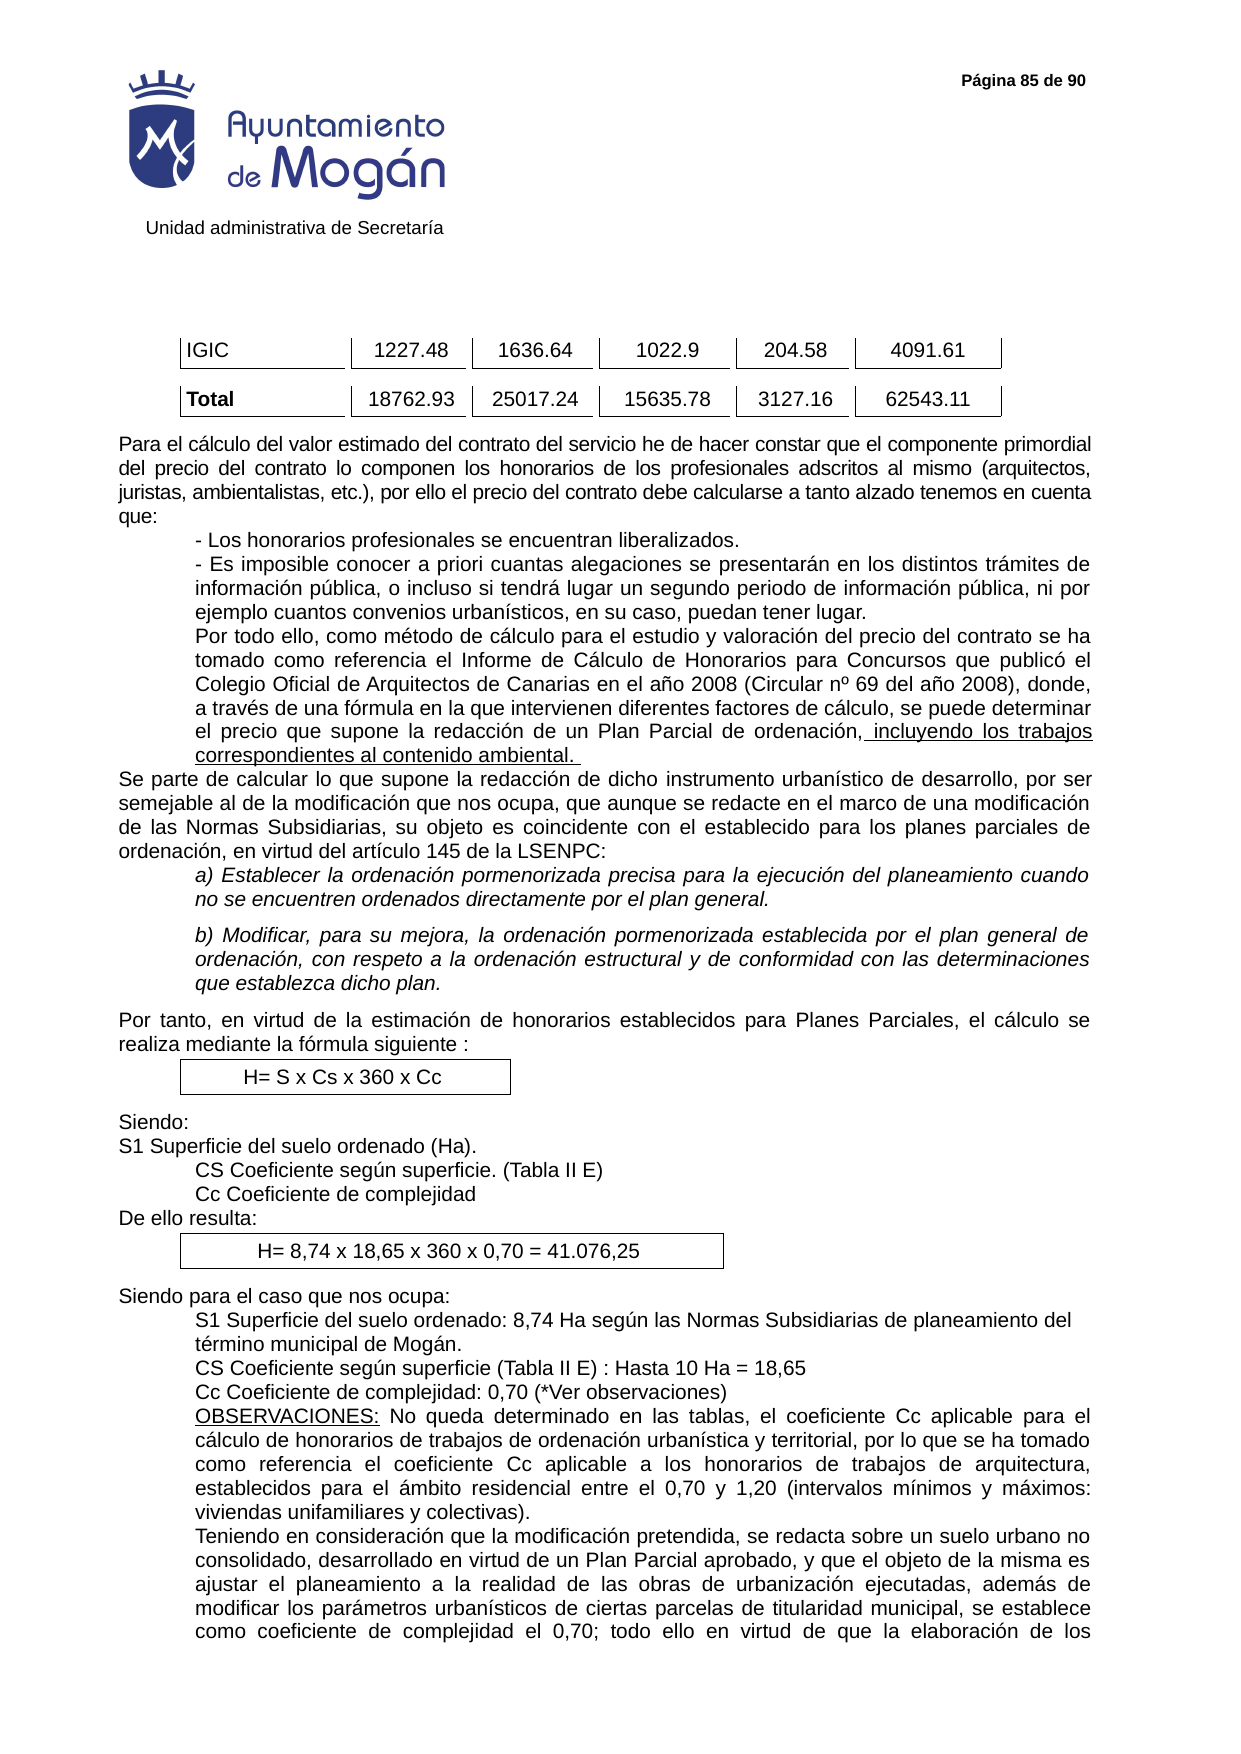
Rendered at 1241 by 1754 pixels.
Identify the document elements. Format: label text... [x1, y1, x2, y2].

table_cell 18762,93 [348, 384, 469, 432]
text Cc Coeficiente de complejidad: 0,70 (*Ver observaciones) [195, 1380, 1092, 1404]
text OBSERVACIONES: No queda determinado en las tablas, el coeficiente Cc aplicable para el cálculo de honorarios de trabajos de ordenación urbanística y territorial, por lo que se ha tomado como referencia el coeficiente Cc aplicable a los honorarios de trabajos de arquitectura, establecidos para el ámbito residencial entre el 0,70 y 1,20 (intervalos mínimos y máximos: viviendas unifamiliares y colectivas). [195, 1404, 1092, 1523]
text Siendo: [118, 1110, 1092, 1134]
table_cell 204,58 [733, 335, 852, 383]
table_header H= S x Cs x 360 x Cc [177, 1056, 513, 1110]
table_cell 25017,24 [469, 384, 596, 432]
text S1 Superficie del suelo ordenado (Ha). [118, 1134, 1092, 1158]
text Teniendo en consideración que la modificación pretendida, se redacta sobre un suelo urbano no consolidado, desarrollado en virtud de un Plan Parcial aprobado, y que el objeto de la misma es ajustar el planeamiento a la realidad de las obras de urbanización ejecutadas, además de modificar los parámetros urbanísticos de ciertas parcelas de titularidad municipal, se establece como coeficiente de complejidad el 0,70; todo ello en virtud de que la elaboración de los [195, 1523, 1092, 1643]
text Por todo ello, como método de cálculo para el estudio y valoración del precio del contrato se ha tomado como referencia el Informe de Cálculo de Honorarios para Concursos que publicó el Colegio Oficial de Arquitectos de Canarias en el año 2008 (Circular nº 69 del año 2008), donde, a través de una fórmula en la que intervienen diferentes factores de cálculo, se puede determinar el precio que supone la redacción de un Plan Parcial de ordenación, incluyendo los trabajos correspondientes al contenido ambiental. [195, 623, 1092, 767]
table_cell 4091,61 [852, 335, 1004, 383]
picture [128, 70, 445, 206]
text Para el cálculo del valor estimado del contrato del servicio he de hacer constar que el componente primordial del precio del contrato lo componen los honorarios de los profesionales adscritos al mismo (arquitectos, juristas, ambientalistas, etc.), por ello el precio del contrato debe calcularse a tanto alzado tenemos en cuenta que: [118, 432, 1092, 528]
table_cell 62543,11 [852, 384, 1004, 432]
text CS Coeficiente según superficie. (Tabla II E) [195, 1158, 1092, 1182]
text - Es imposible conocer a priori cuantas alegaciones se presentarán en los distintos trámites de información pública, o incluso si tendrá lugar un segundo periodo de información pública, ni por ejemplo cuantos convenios urbanísticos, en su caso, puedan tener lugar. [195, 552, 1092, 623]
text De ello resulta: [118, 1206, 1092, 1229]
text CS Coeficiente según superficie (Tabla II E) : Hasta 10 Ha = 18,65 [195, 1356, 1092, 1380]
text - Los honorarios profesionales se encuentran liberalizados. [195, 528, 1092, 552]
text Se parte de calcular lo que supone la redacción de dicho instrumento urbanístico de desarrollo, por ser semejable al de la modificación que nos ocupa, que aunque se redacte en el marco de una modificación de las Normas Subsidiarias, su objeto es coincidente con el establecido para los planes parciales de ordenación, en virtud del artículo 145 de la LSENPC: [118, 767, 1092, 863]
text b) Modificar, para su mejora, la ordenación pormenorizada establecida por el plan general de ordenación, con respeto a la ordenación estructural y de conformidad con las determinaciones que establezca dicho plan. [195, 923, 1092, 995]
table_header H= 8,74 x 18,65 x 360 x 0,70 = 41.076,25 [177, 1230, 726, 1284]
text Siendo para el caso que nos ocupa: [118, 1284, 1092, 1308]
table_cell IGIC [177, 335, 348, 383]
text Cc Coeficiente de complejidad [195, 1182, 1092, 1206]
text S1 Superficie del suelo ordenado: 8,74 Ha según las Normas Subsidiarias de planeamiento del término municipal de Mogán. [195, 1308, 1092, 1356]
table_cell 1227,48 [348, 335, 469, 383]
table_cell Total [177, 384, 348, 432]
table_cell 3127,16 [733, 384, 852, 432]
text a) Establecer la ordenación pormenorizada precisa para la ejecución del planeamiento cuando no se encuentren ordenados directamente por el plan general. [195, 863, 1092, 911]
table_cell 15635,78 [596, 384, 733, 432]
table_cell 1022,9 [596, 335, 733, 383]
table_cell 1636,64 [469, 335, 596, 383]
text Por tanto, en virtud de la estimación de honorarios establecidos para Planes Parciales, el cálculo se realiza mediante la fórmula siguiente : [118, 1008, 1092, 1056]
